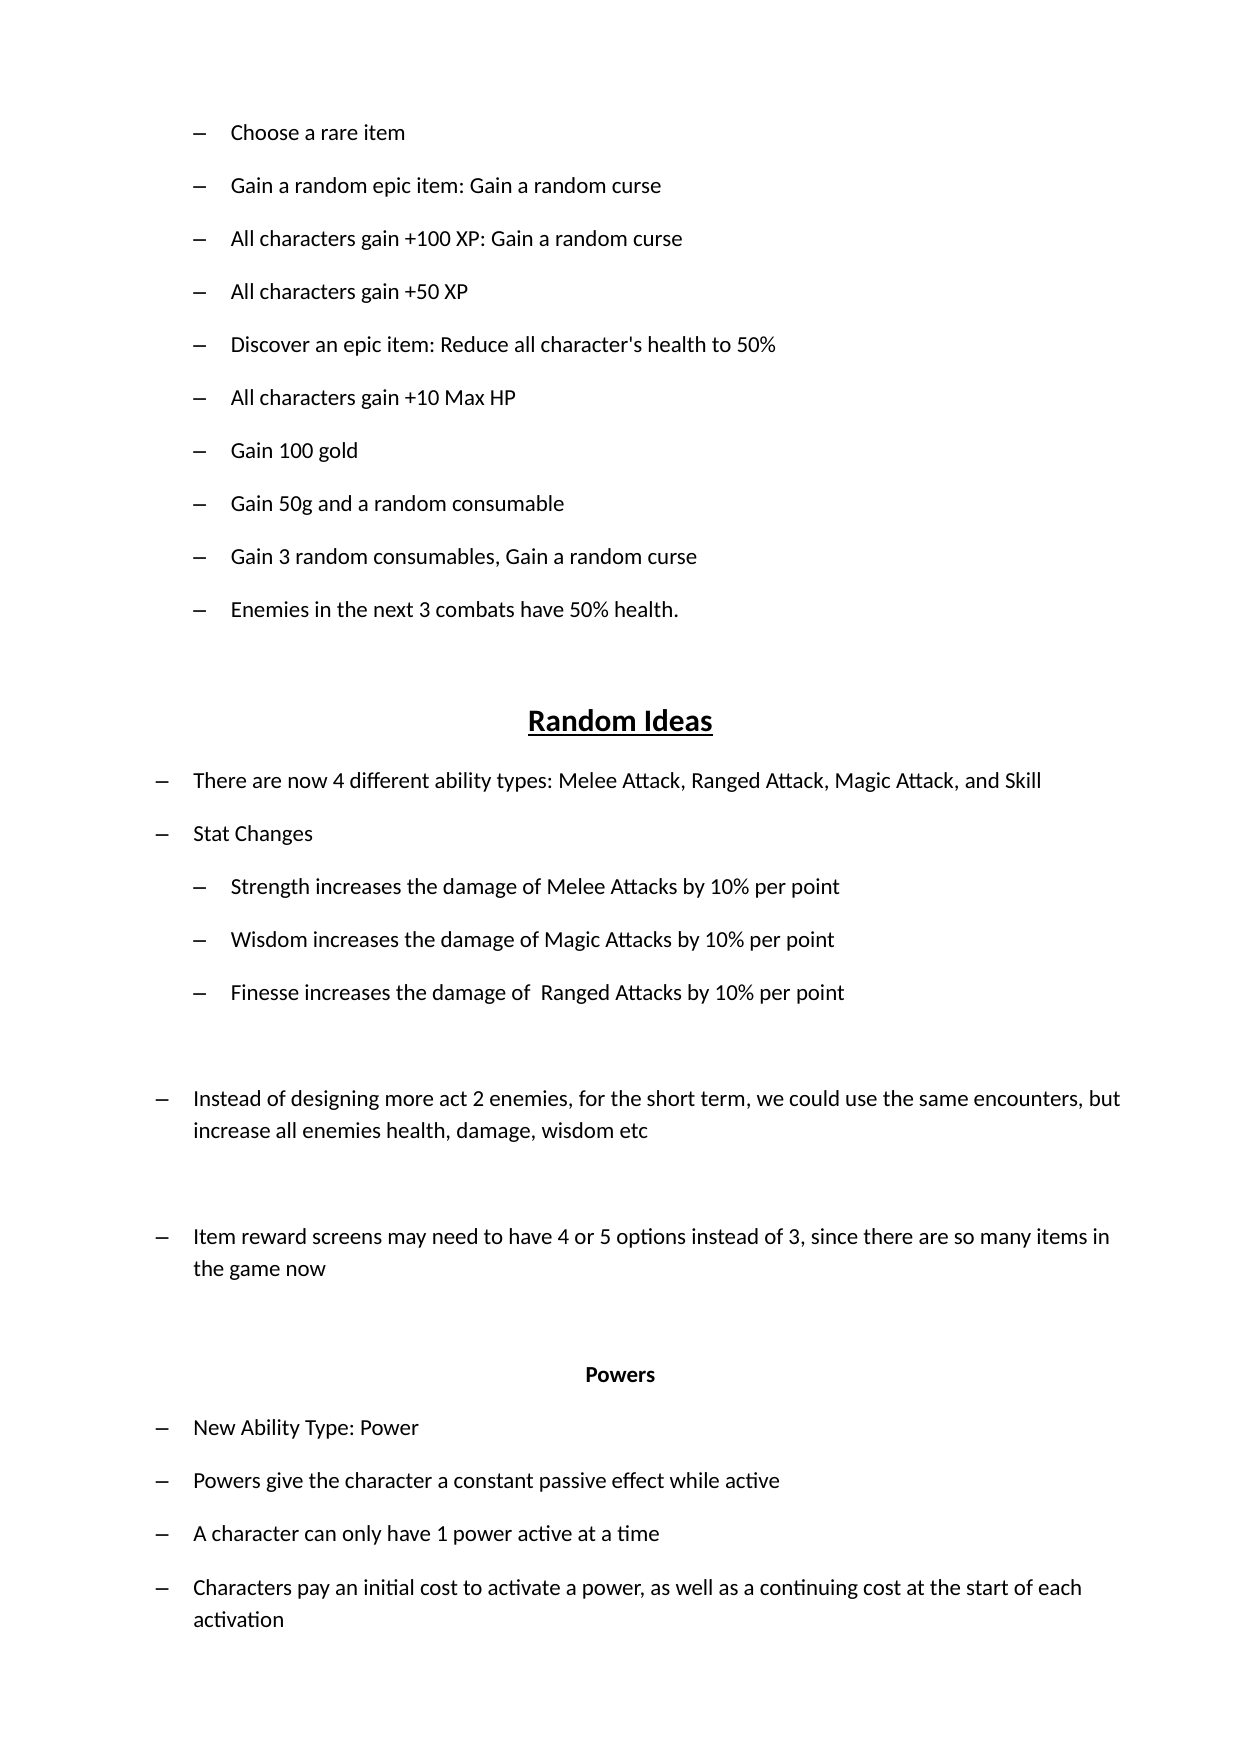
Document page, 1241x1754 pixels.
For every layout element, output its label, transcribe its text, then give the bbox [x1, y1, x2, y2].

list Gain 3 random consumables, Gain a random curse [193, 542, 1122, 570]
list Item reward screens may need to have 4 or 5 options instead of 3, since there are so many items in the game now [156, 1222, 1122, 1282]
list A character can only have 1 power active at a time [156, 1519, 1122, 1548]
list Gain 50g and a random consumable [193, 489, 1122, 517]
list All characters gain +50 XP [193, 277, 1122, 305]
list Gain 100 gold [193, 436, 1122, 464]
list Finesse increases the damage of Ranged Attacks by 10% per point [193, 978, 1122, 1006]
list Powers give the character a constant passive effect while active [156, 1467, 1122, 1494]
list Choose a rare item [193, 118, 1122, 146]
list Stat Changes [156, 819, 1122, 847]
list Gain a random epic item: Gain a random curse [193, 171, 1122, 199]
list There are now 4 different ability types: Melee Attack, Ranged Attack, Magic Attack, and Skill [156, 766, 1122, 794]
list All characters gain +10 Max HP [193, 383, 1122, 411]
list New Ability Type: Power [156, 1413, 1122, 1442]
list Characters pay an initial cost to activate a power, as well as a continuing cost at the start of each activation [156, 1573, 1122, 1633]
text Random Ideas [118, 701, 1122, 739]
list Wisdom increases the damage of Magic Attacks by 10% per point [193, 925, 1122, 953]
text Powers [118, 1361, 1122, 1388]
list All characters gain +100 XP: Gain a random curse [193, 224, 1122, 252]
list Discover an epic item: Reduce all character's health to 50% [193, 330, 1122, 358]
list Instead of designing more act 2 enemies, for the short term, we could use the same encounters, but increase all enemies health, damage, wisdom etc [156, 1084, 1122, 1144]
list Strength increases the damage of Melee Attacks by 10% per point [193, 872, 1122, 900]
list Enemies in the next 3 combats have 50% health. [193, 595, 1122, 623]
